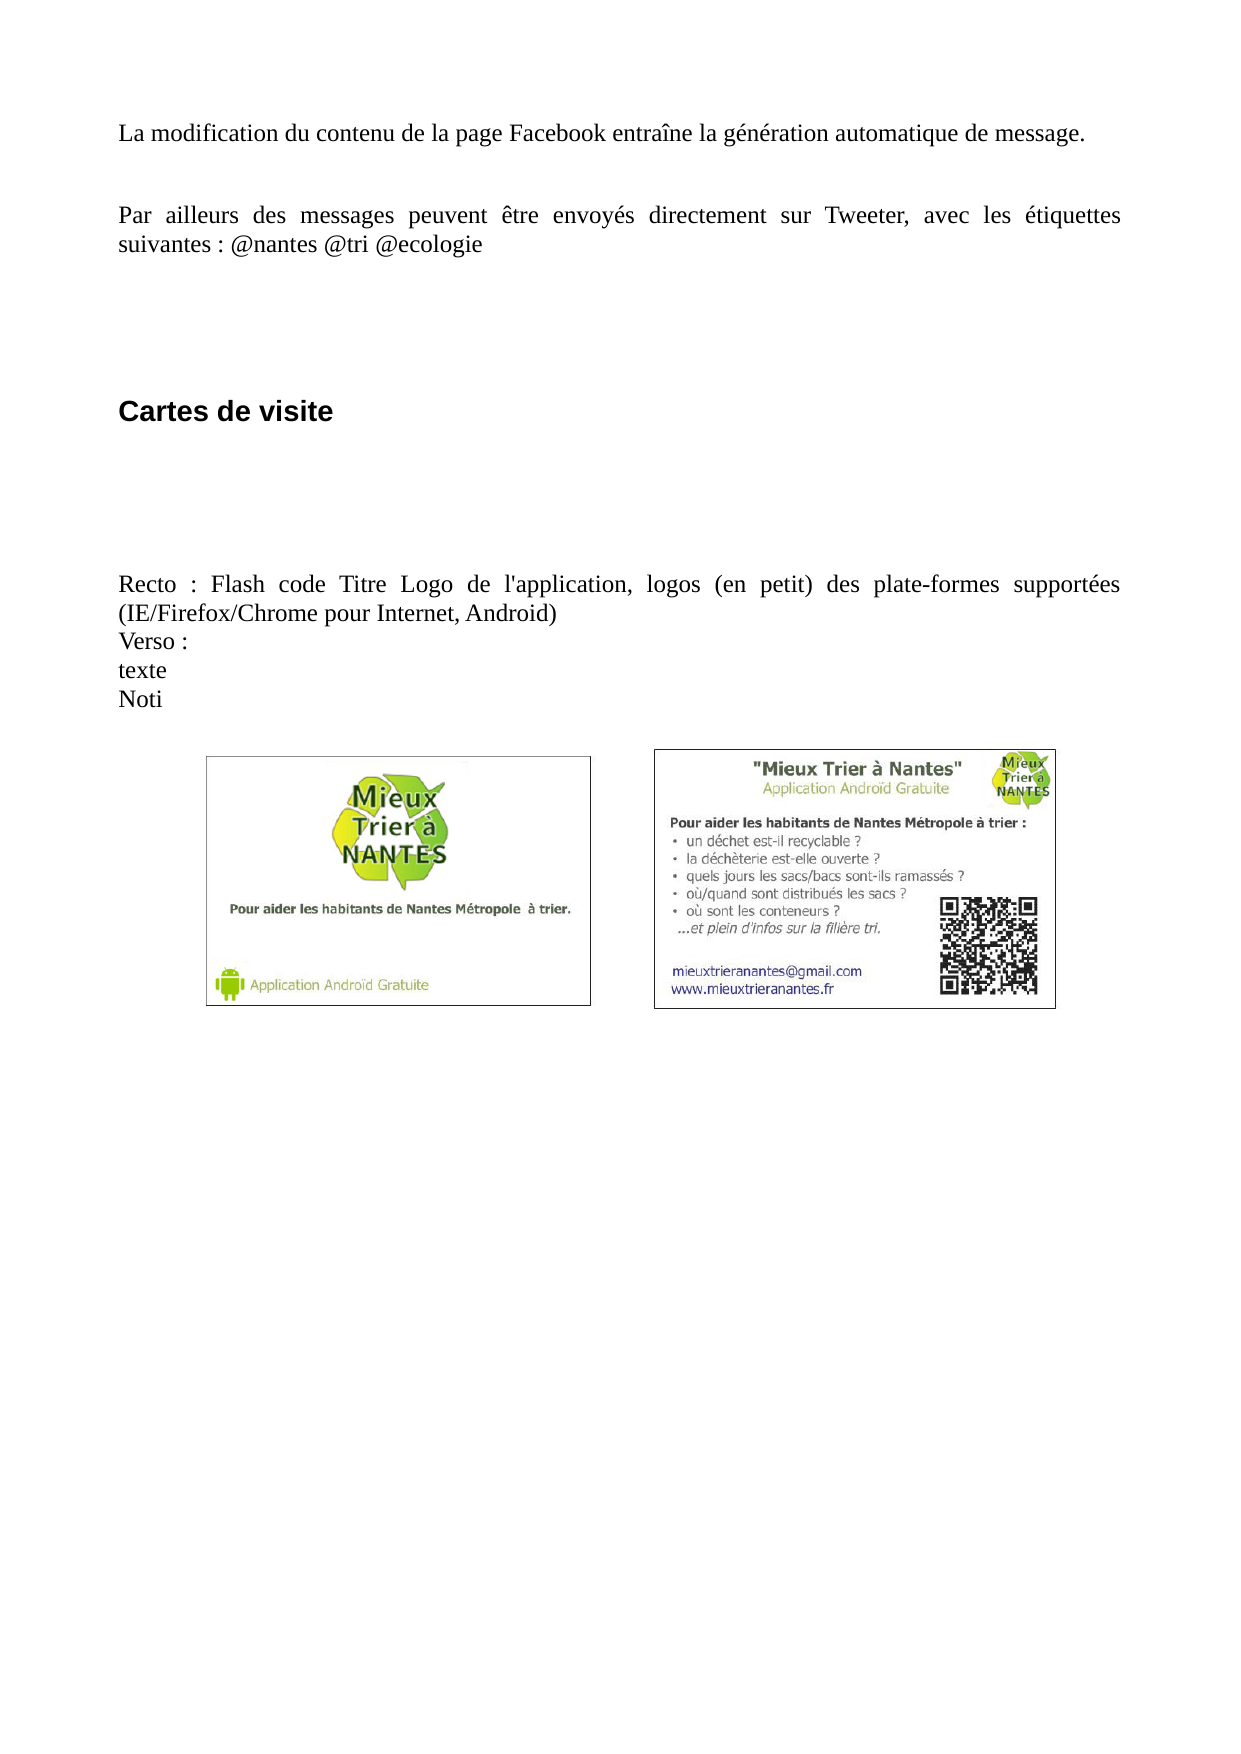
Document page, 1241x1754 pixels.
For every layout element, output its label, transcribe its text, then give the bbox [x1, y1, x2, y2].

picture [646, 741, 1063, 1016]
text Recto : Flash code Titre Logo de l'application, logos (en petit) des plate-formes supportées (IE/Firefox/Chrome pour Internet, Android) [118, 569, 1122, 626]
subtitle Cartes de visite [118, 394, 1122, 428]
picture [198, 748, 598, 1013]
text Verso : [118, 626, 1122, 655]
text Par ailleurs des messages peuvent être envoyés directement sur Tweeter, avec les étiquettes suivantes : @nantes @tri @ecologie [118, 201, 1122, 258]
text La modification du contenu de la page Facebook entraîne la génération automatique de message. [118, 118, 1122, 147]
text texte [118, 655, 1122, 684]
text Noti [118, 684, 1122, 713]
